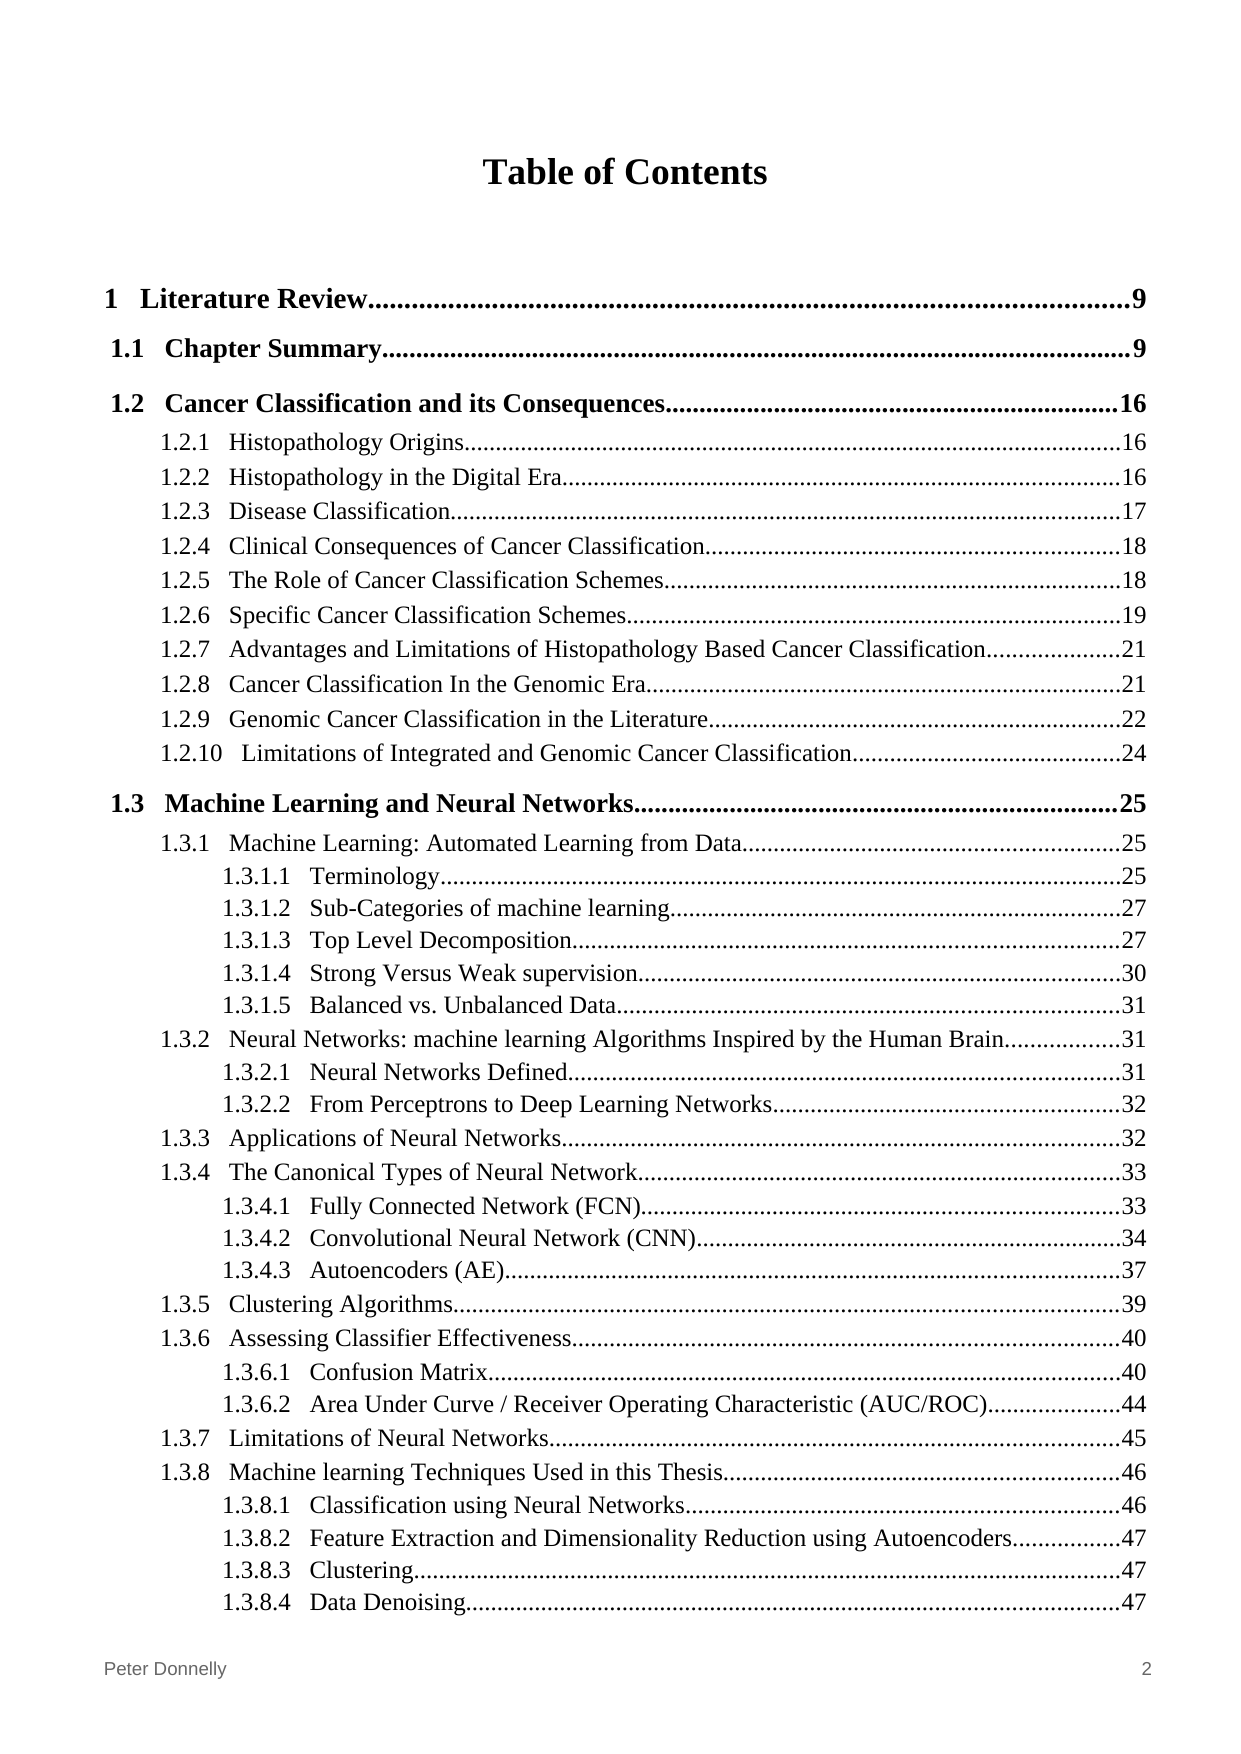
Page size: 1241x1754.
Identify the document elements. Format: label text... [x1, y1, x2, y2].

text 1.3.8.4 Data Denoising 47 [216, 1587, 1146, 1616]
text 1.2.7 Advantages and Limitations of Histopathology Based Cancer Classification 21 [154, 634, 1146, 663]
text 1.1 Chapter Summary 9 [103, 332, 1146, 363]
text 1.2.10 Limitations of Integrated and Genomic Cancer Classification 24 [154, 738, 1146, 767]
text 1.3.4.2 Convolutional Neural Network (CNN) 34 [216, 1223, 1146, 1252]
text 1.3.1.3 Top Level Decomposition 27 [216, 926, 1146, 954]
text 1.3.1.5 Balanced vs. Unbalanced Data 31 [216, 990, 1146, 1019]
text 1.3.7 Limitations of Neural Networks 45 [154, 1423, 1146, 1451]
text 1.3.1.1 Terminology 25 [216, 861, 1146, 890]
text 1.2.3 Disease Classification 17 [154, 496, 1146, 525]
text 1.3.4 The Canonical Types of Neural Network 33 [154, 1157, 1146, 1186]
text 1.3.8.2 Feature Extraction and Dimensionality Reduction using Autoencoders 47 [216, 1523, 1146, 1552]
text 1.3 Machine Learning and Neural Networks 25 [103, 788, 1146, 819]
text 1 Literature Review 9 [103, 281, 1146, 314]
text 1.3.8.1 Classification using Neural Networks 46 [216, 1491, 1146, 1519]
text 1.2.2 Histopathology in the Digital Era 16 [154, 462, 1146, 490]
text 1.2.9 Genomic Cancer Classification in the Literature 22 [154, 704, 1146, 732]
text 1.3.6 Assessing Classifier Effectiveness 40 [154, 1323, 1146, 1352]
text 1.3.2 Neural Networks: machine learning Algorithms Inspired by the Human Brain 31 [154, 1024, 1146, 1052]
text 1.3.4.1 Fully Connected Network (FCN) 33 [216, 1191, 1146, 1219]
text 1.3.8.3 Clustering 47 [216, 1555, 1146, 1584]
text 1.3.1.2 Sub-Categories of machine learning 27 [216, 893, 1146, 922]
text 1.3.8 Machine learning Techniques Used in this Thesis 46 [154, 1457, 1146, 1486]
text 1.2.6 Specific Cancer Classification Schemes 19 [154, 600, 1146, 629]
text 1.2.4 Clinical Consequences of Cancer Classification 18 [154, 531, 1146, 559]
text 1.3.1.4 Strong Versus Weak supervision 30 [216, 958, 1146, 987]
text 1.3.3 Applications of Neural Networks 32 [154, 1123, 1146, 1152]
text 1.2.5 The Role of Cancer Classification Schemes 18 [154, 565, 1146, 594]
text 1.3.2.1 Neural Networks Defined 31 [216, 1057, 1146, 1086]
text 1.3.2.2 From Perceptrons to Deep Learning Networks 32 [216, 1089, 1146, 1118]
text 1.3.6.1 Confusion Matrix 40 [216, 1357, 1146, 1386]
text 1.3.1 Machine Learning: Automated Learning from Data 25 [154, 828, 1146, 856]
text 1.2.8 Cancer Classification In the Genomic Era 21 [154, 669, 1146, 698]
text 1.3.6.2 Area Under Curve / Receiver Operating Characteristic (AUC/ROC) 44 [216, 1389, 1146, 1418]
text 1.3.5 Clustering Algorithms 39 [154, 1289, 1146, 1318]
subtitle Table of Contents [103, 149, 1146, 192]
text 1.2 Cancer Classification and its Consequences 16 [103, 387, 1146, 418]
text 1.3.4.3 Autoencoders (AE) 37 [216, 1255, 1146, 1284]
text 1.2.1 Histopathology Origins 16 [154, 427, 1146, 456]
